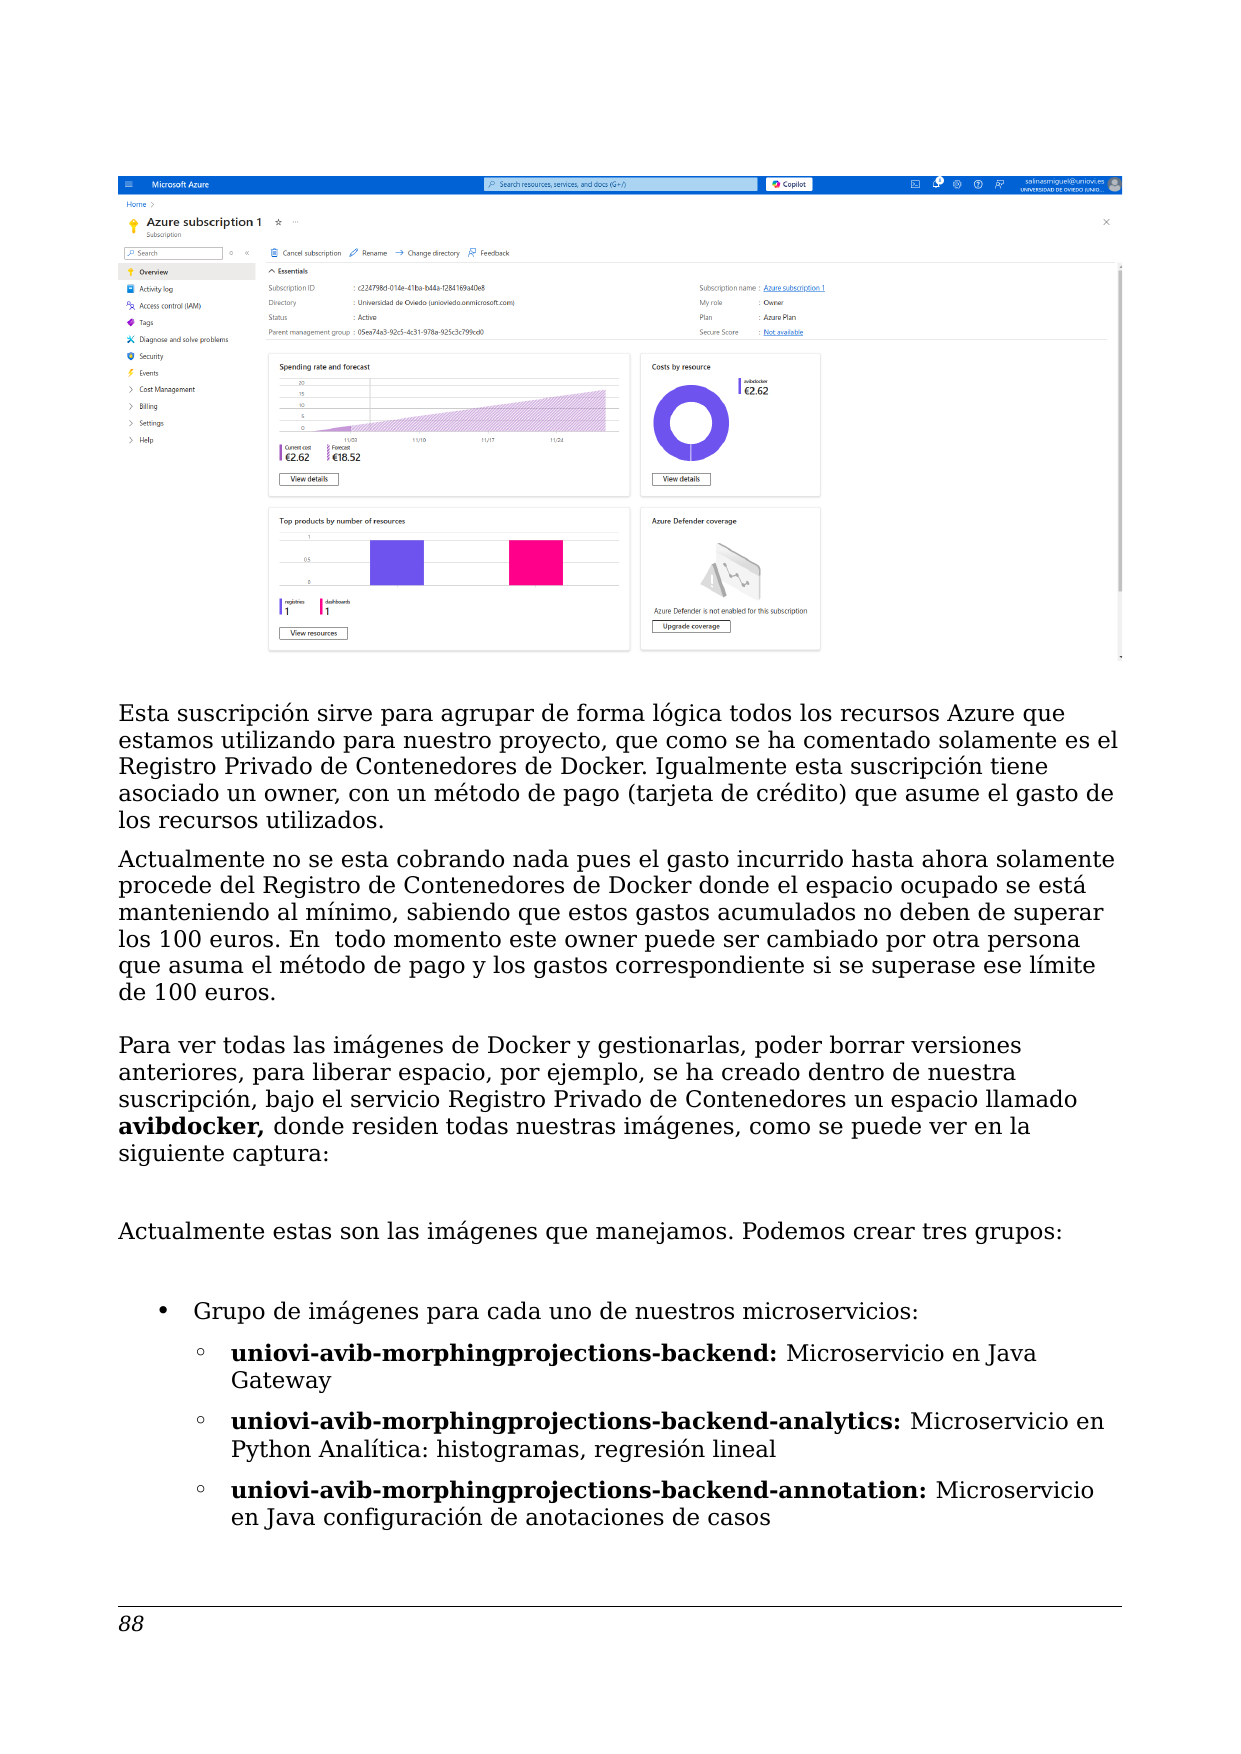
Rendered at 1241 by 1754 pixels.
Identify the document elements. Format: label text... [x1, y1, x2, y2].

list uniovi-avib-morphingprojections-backend-annotation: Microservicio en Java configuración de anotaciones de casos [193, 1475, 1122, 1531]
text Esta suscripción sirve para agrupar de forma lógica todos los recursos Azure que estamos utilizando para nuestro proyecto, que como se ha comentado solamente es el Registro Privado de Contenedores de Docker. Igualmente esta suscripción tiene asociado un owner, con un método de pago (tarjeta de crédito) que asume el gasto de los recursos utilizados. [118, 700, 1122, 833]
list uniovi-avib-morphingprojections-backend: Microservicio en Java Gateway [193, 1338, 1122, 1394]
text Actualmente estas son las imágenes que manejamos. Podemos crear tres grupos: [118, 1218, 1122, 1245]
list uniovi-avib-morphingprojections-backend-analytics: Microservicio en Python Analítica: histogramas, regresión lineal [193, 1407, 1122, 1462]
picture [118, 176, 1123, 661]
list Grupo de imágenes para cada uno de nuestros microservicios: [156, 1297, 1122, 1326]
text Actualmente no se esta cobrando nada pues el gasto incurrido hasta ahora solamente procede del Registro de Contenedores de Docker donde el espacio ocupado se está manteniendo al mínimo, sabiendo que estos gastos acumulados no deben de superar los 100 euros. En todo momento este owner puede ser cambiado por otra persona que asuma el método de pago y los gastos correspondiente si se superase ese límite de 100 euros. Para ver todas las imágenes de Docker y gestionarlas, poder borrar versiones anteriores, para liberar espacio, por ejemplo, se ha creado dentro de nuestra suscripción, bajo el servicio Registro Privado de Contenedores un espacio llamado avibdocker, donde residen todas nuestras imágenes, como se puede ver en la siguiente captura: [118, 846, 1122, 1166]
